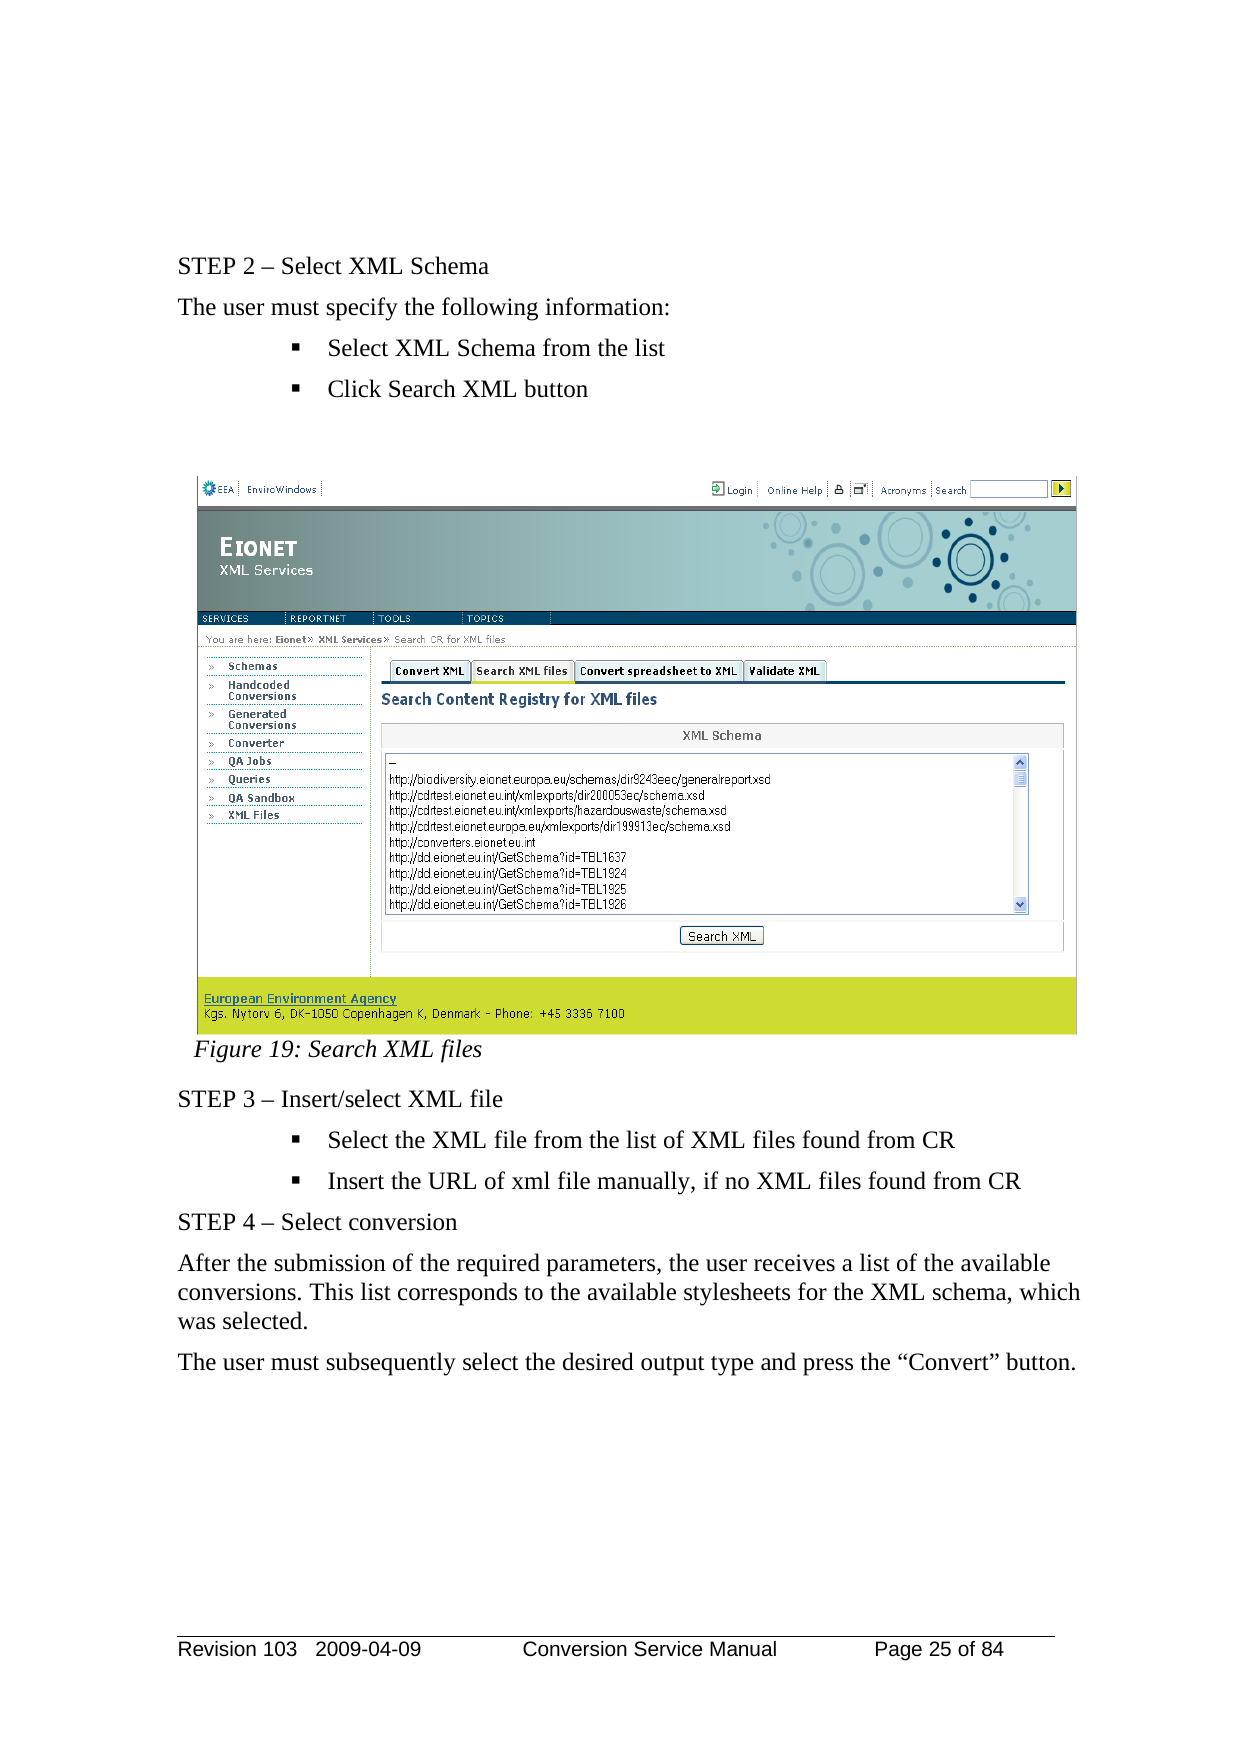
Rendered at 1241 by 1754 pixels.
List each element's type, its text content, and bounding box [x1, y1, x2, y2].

text STEP 3 – Insert/select XML file [177, 1084, 1092, 1113]
list Click Search XML button [290, 373, 1092, 403]
text STEP 4 – Select conversion [177, 1207, 1092, 1236]
text Figure 19: Search XML files [194, 1035, 1077, 1063]
text The user must specify the following information: [177, 292, 1092, 321]
text The user must subsequently select the desired output type and press the “Convert” button. [177, 1346, 1092, 1375]
text After the submission of the required parameters, the user receives a list of the available conversions. This list corresponds to the available stylesheets for the XML schema, which was selected. [177, 1247, 1092, 1334]
list Insert the URL of xml file manually, if no XML files found from CR [290, 1166, 1092, 1195]
text STEP 2 – Select XML Schema [177, 251, 1092, 280]
list Select XML Schema from the list [290, 333, 1092, 362]
list Select the XML file from the list of XML files found from CR [290, 1125, 1092, 1154]
